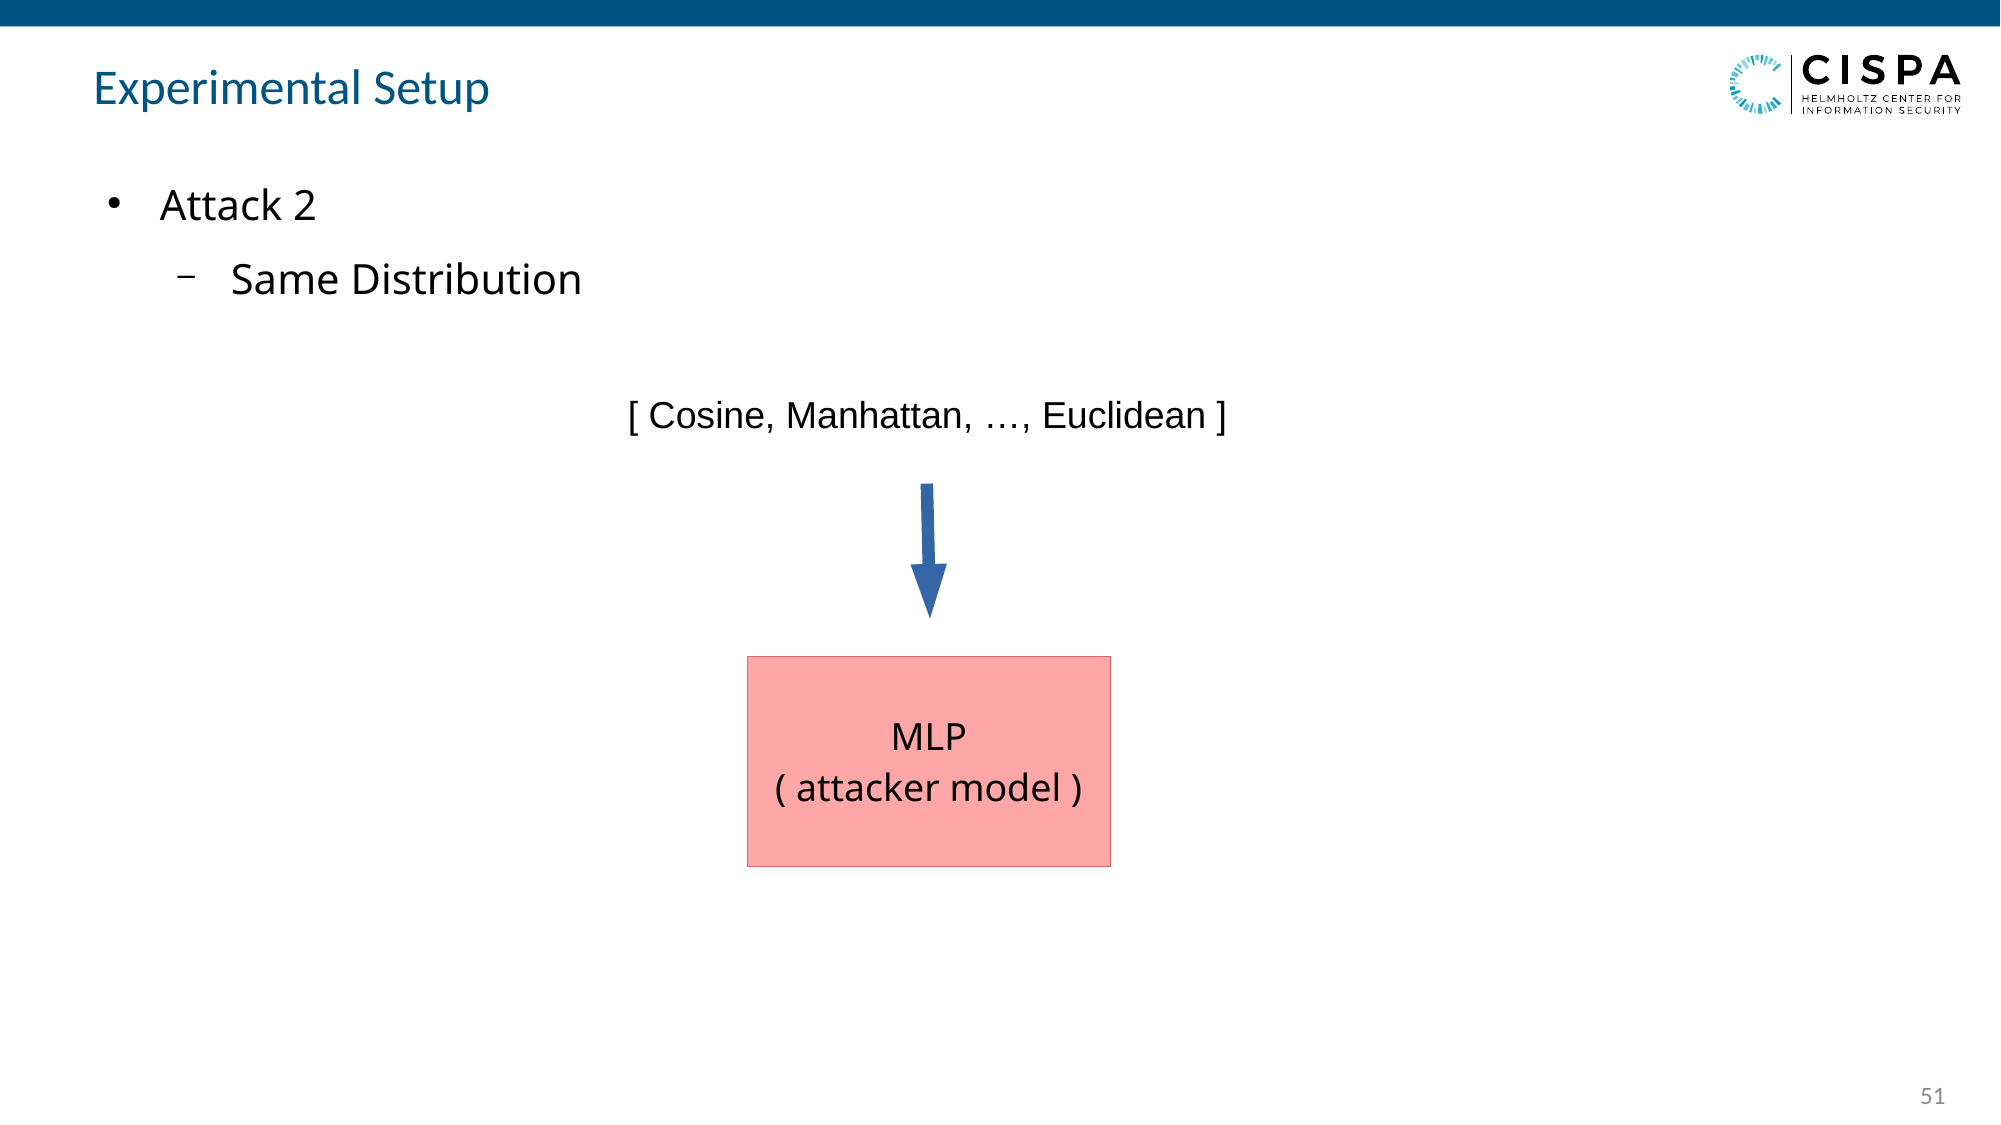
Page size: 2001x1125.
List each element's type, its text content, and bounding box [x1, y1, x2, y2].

text_box MLP ( attacker model ) [747, 656, 1111, 867]
list Attack 2 Same Distribution [78, 173, 1922, 1027]
title Experimental Setup [78, 38, 1699, 131]
text_box [ Cosine, Manhattan, …, Euclidean ] [613, 387, 1243, 445]
slide_number [1870, 1065, 1961, 1125]
